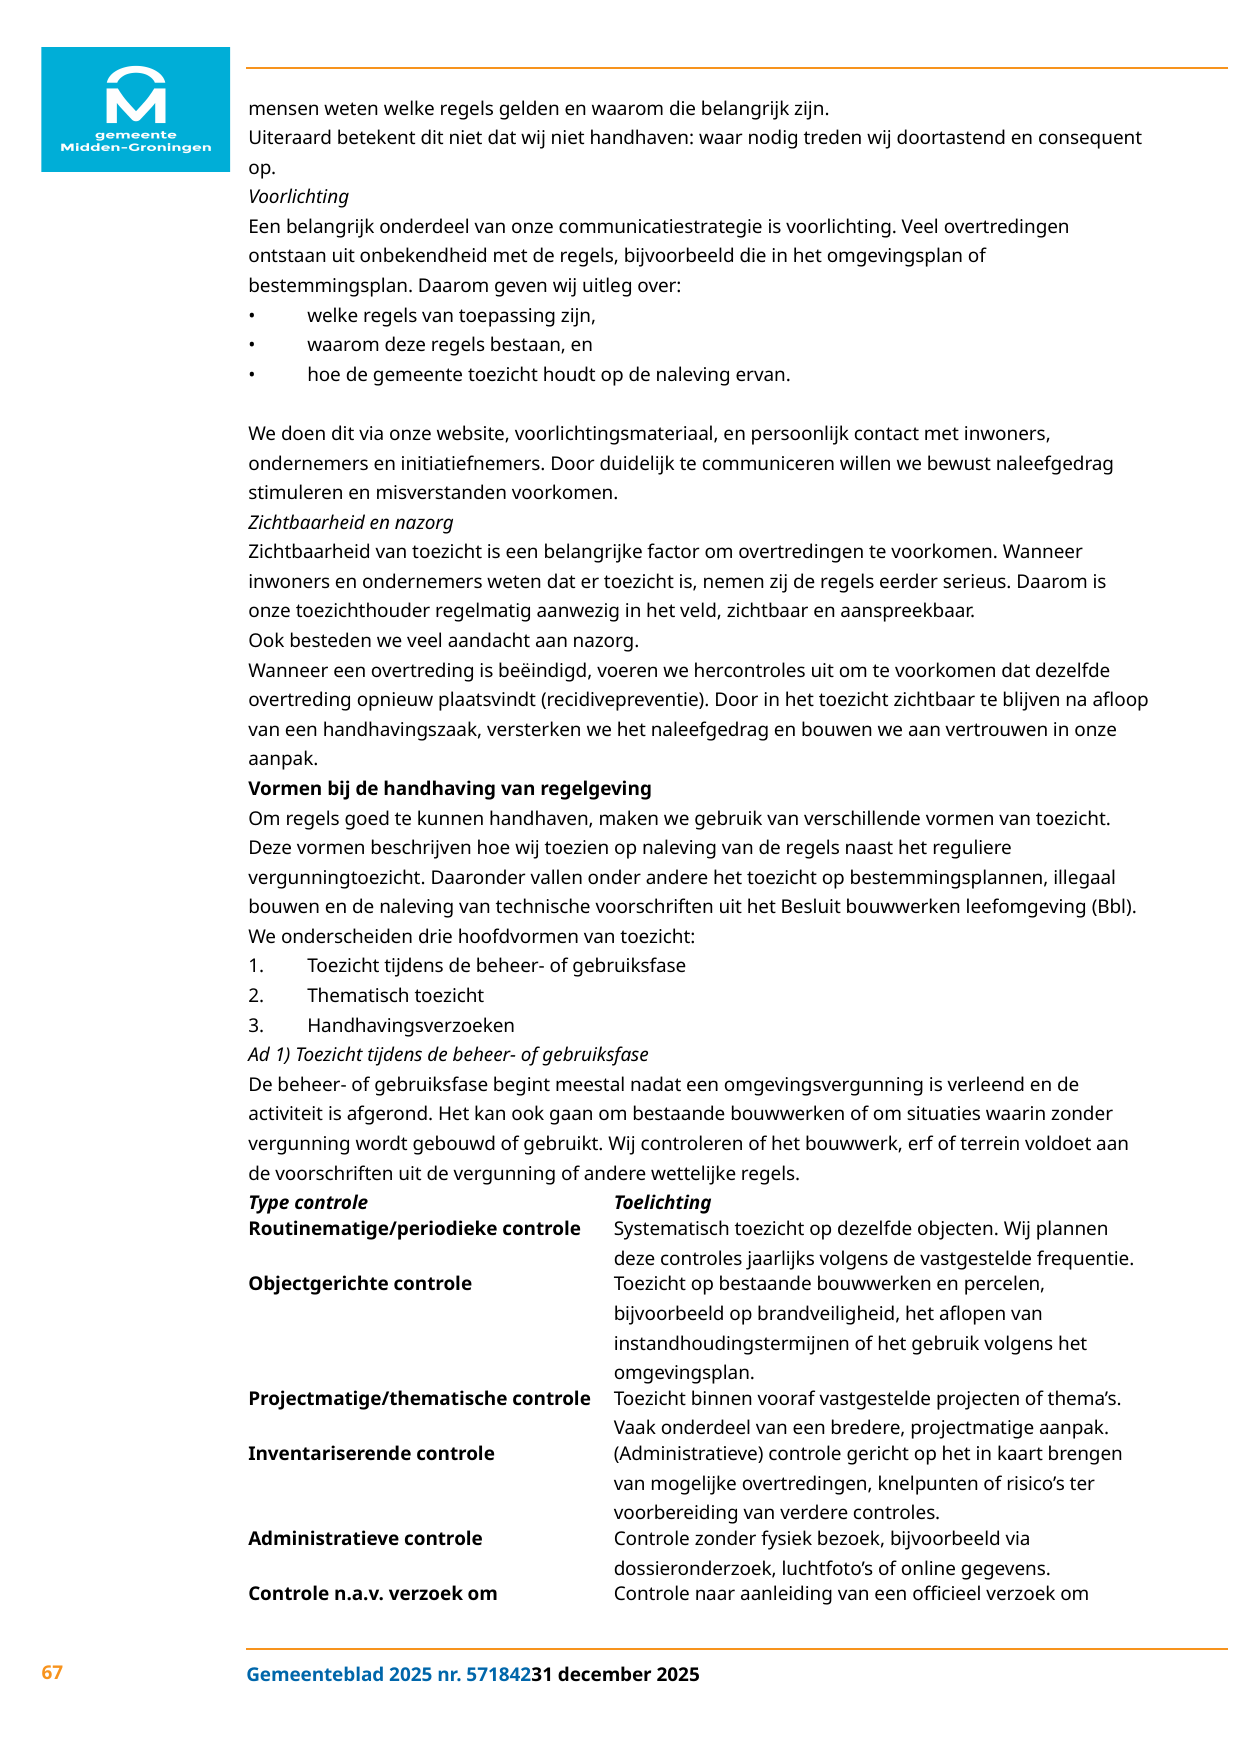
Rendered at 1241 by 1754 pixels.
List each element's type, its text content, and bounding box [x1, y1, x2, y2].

text Een belangrijk onderdeel van onze communicatiestrategie is voorlichting. Veel overtredingen ontstaan uit onbekendheid met de regels, bijvoorbeeld die in het omgevingsplan of bestemmingsplan. Daarom geven wij uitleg over: [248, 213, 1152, 298]
text Uiteraard betekent dit niet dat wij niet handhaven: waar nodig treden wij doortastend en consequent op. [248, 124, 1152, 180]
text Vormen bij de handhaving van regelgeving [248, 775, 1152, 801]
list waarom deze regels bestaan, en [248, 331, 1152, 357]
table_cell Objectgerichte controle [248, 1271, 613, 1385]
text We doen dit via onze website, voorlichtingsmateriaal, en persoonlijk contact met inwoners, ondernemers en initiatiefnemers. Door duidelijk te communiceren willen we bewust naleefgedrag stimuleren en misverstanden voorkomen. [248, 420, 1152, 505]
text Zichtbaarheid en nazorg [248, 509, 1152, 535]
text mensen weten welke regels gelden en waarom die belangrijk zijn. [248, 95, 1152, 121]
table_cell Inventariserende controle [248, 1440, 613, 1525]
picture [107, 89, 165, 122]
picture [184, 146, 190, 153]
table_cell Toezicht op bestaande bouwwerken en percelen, bijvoorbeeld op brandveiligheid, het aflopen van instandhoudingstermijnen of het gebruik volgens het omgevingsplan. [614, 1271, 1152, 1385]
table_cell Systematisch toezicht op dezelfde objecten. Wij plannen deze controles jaarlijks volgens de vastgestelde frequentie. [614, 1215, 1152, 1271]
list Thematisch toezicht [248, 982, 1152, 1008]
text Zichtbaarheid van toezicht is een belangrijke factor om overtredingen te voorkomen. Wanneer inwoners en ondernemers weten dat er toezicht is, nemen zij de regels eerder serieus. Daarom is onze toezichthouder regelmatig aanwezig in het veld, zichtbaar en aanspreekbaar. [248, 538, 1152, 623]
text Voorlichting [248, 183, 1152, 209]
table_cell Controle zonder fysiek bezoek, bijvoorbeeld via dossieronderzoek, luchtfoto’s of online gegevens. [614, 1525, 1152, 1581]
table_cell Routinematige/periodieke controle [248, 1215, 613, 1271]
text Om regels goed te kunnen handhaven, maken we gebruik van verschillende vormen van toezicht. Deze vormen beschrijven hoe wij toezien op naleving van de regels naast het reguliere vergunningtoezicht. Daaronder vallen onder andere het toezicht op bestemmingsplannen, illegaal bouwen en de naleving van technische voorschriften uit het Besluit bouwwerken leefomgeving (Bbl). We onderscheiden drie hoofdvormen van toezicht: [248, 805, 1152, 949]
list Toezicht tijdens de beheer- of gebruiksfase [248, 953, 1152, 978]
text De beheer- of gebruiksfase begint meestal nadat een omgevingsvergunning is verleend en de activiteit is afgerond. Het kan ook gaan om bestaande bouwwerken of om situaties waarin zonder vergunning wordt gebouwd of gebruikt. Wij controleren of het bouwwerk, erf of terrein voldoet aan de voorschriften uit de vergunning of andere wettelijke regels. [248, 1071, 1152, 1186]
list welke regels van toepassing zijn, [248, 302, 1152, 328]
table_cell Projectmatige/thematische controle [248, 1385, 613, 1440]
table_cell Controle n.a.v. verzoek om [248, 1581, 613, 1606]
text Ook besteden we veel aandacht aan nazorg. [248, 627, 1152, 653]
text Ad 1) Toezicht tijdens de beheer- of gebruiksfase [248, 1041, 1152, 1067]
table_header Toelichting [614, 1190, 1152, 1215]
list Handhavingsverzoeken [248, 1012, 1152, 1038]
table_cell Controle naar aanleiding van een officieel verzoek om [614, 1581, 1152, 1606]
table_cell (Administratieve) controle gericht op het in kaart brengen van mogelijke overtredingen, knelpunten of risico’s ter voorbereiding van verdere controles. [614, 1440, 1152, 1525]
table_cell Toezicht binnen vooraf vastgestelde projecten of thema’s. Vaak onderdeel van een bredere, projectmatige aanpak. [614, 1385, 1152, 1440]
table_cell Administratieve controle [248, 1525, 613, 1581]
table_header Type controle [248, 1190, 613, 1215]
picture [108, 66, 164, 82]
text Wanneer een overtreding is beëindigd, voeren we hercontroles uit om te voorkomen dat dezelfde overtreding opnieuw plaatsvindt (recidivepreventie). Door in het toezicht zichtbaar te blijven na afloop van een handhavingszaak, versterken we het naleefgedrag en bouwen we aan vertrouwen in onze aanpak. [248, 657, 1152, 771]
list hoe de gemeente toezicht houdt op de naleving ervan. [248, 361, 1152, 387]
